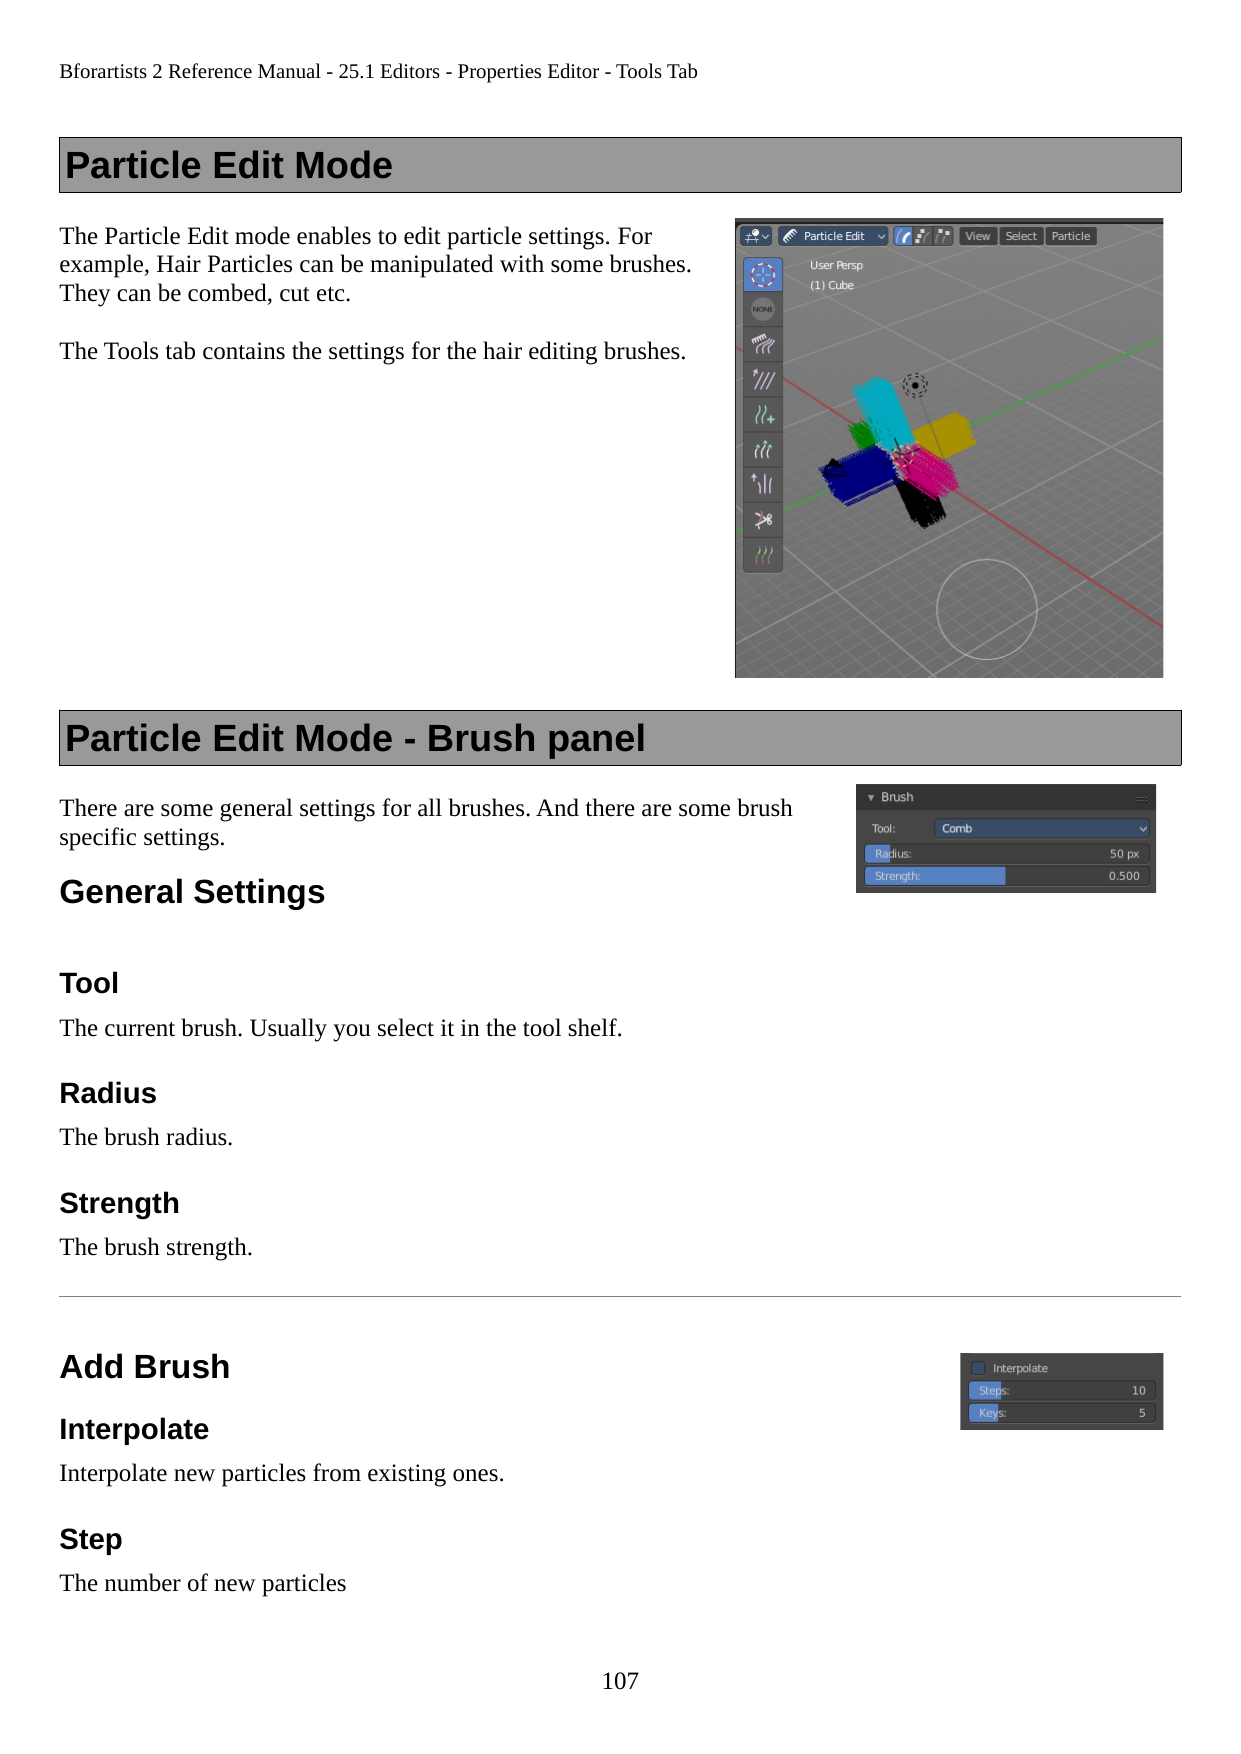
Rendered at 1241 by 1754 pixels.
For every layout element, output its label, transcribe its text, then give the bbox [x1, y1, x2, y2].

subtitle Strength [59, 1186, 1181, 1220]
text There are some general settings for all brushes. And there are some brush specific settings. [59, 793, 856, 851]
text Interpolate new particles from existing ones. [59, 1458, 1181, 1487]
table_header Particle Edit Mode [60, 138, 1181, 192]
subtitle General Settings [59, 872, 1181, 911]
text The Tools tab contains the settings for the hair editing brushes. [59, 336, 734, 364]
subtitle Add Brush [59, 1346, 1181, 1385]
subtitle Interpolate [59, 1412, 1181, 1446]
text The current brush. Usually you select it in the tool shelf. [59, 1013, 1181, 1041]
text The brush radius. [59, 1122, 1181, 1151]
text The brush strength. [59, 1232, 1181, 1261]
picture [734, 218, 1164, 678]
text The number of new particles [59, 1568, 1181, 1597]
picture [960, 1353, 1164, 1430]
picture [856, 784, 1157, 893]
subtitle Tool [59, 966, 1181, 1000]
table_header Particle Edit Mode - Brush panel [60, 711, 1181, 765]
subtitle Step [59, 1522, 1181, 1556]
text The Particle Edit mode enables to edit particle settings. For example, Hair Particles can be manipulated with some brushes. They can be combed, cut etc. [59, 221, 734, 307]
subtitle Radius [59, 1076, 1181, 1110]
